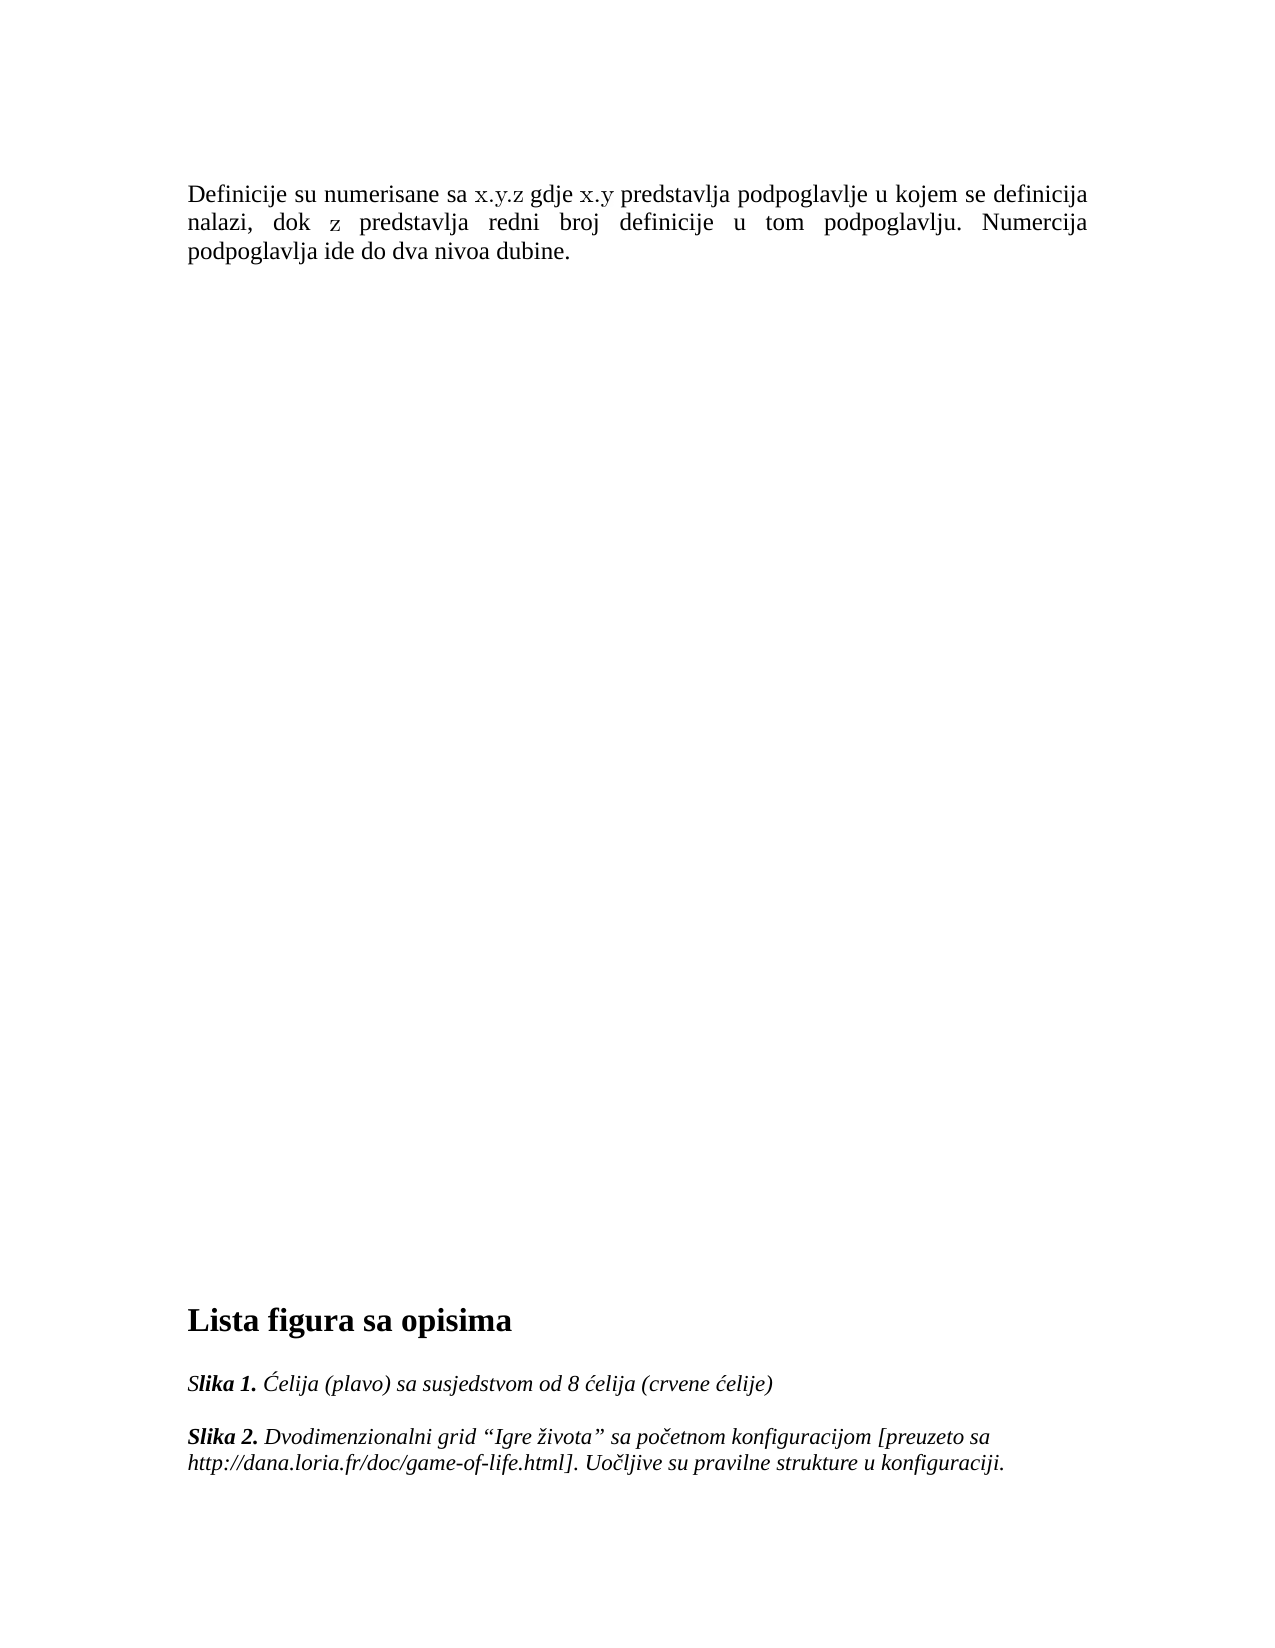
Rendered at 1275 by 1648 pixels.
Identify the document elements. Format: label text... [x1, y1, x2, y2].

subtitle Lista figura sa opisima [187, 1300, 1088, 1338]
picture [475, 191, 523, 207]
text Slika 1. Ćelija (plavo) sa susjedstvom od 8 ćelija (crvene ćelije) [187, 1370, 1088, 1396]
text Slika 2. Dvodimenzionalni grid “Igre života” sa početnom konfiguracijom [preuzeto sa http://dana.loria.fr/doc/game-of-life.html]. Uočljive su pravilne strukture u konfiguraciji. [187, 1423, 1088, 1475]
text Definicije su numerisane sa gdje predstavlja podpoglavlje u kojem se definicija nalazi, dok predstavlja redni broj definicije u tom podpoglavlju. Numercija podpoglavlja ide do dva nivoa dubine. [187, 150, 1088, 265]
picture [330, 220, 340, 231]
picture [580, 191, 614, 207]
